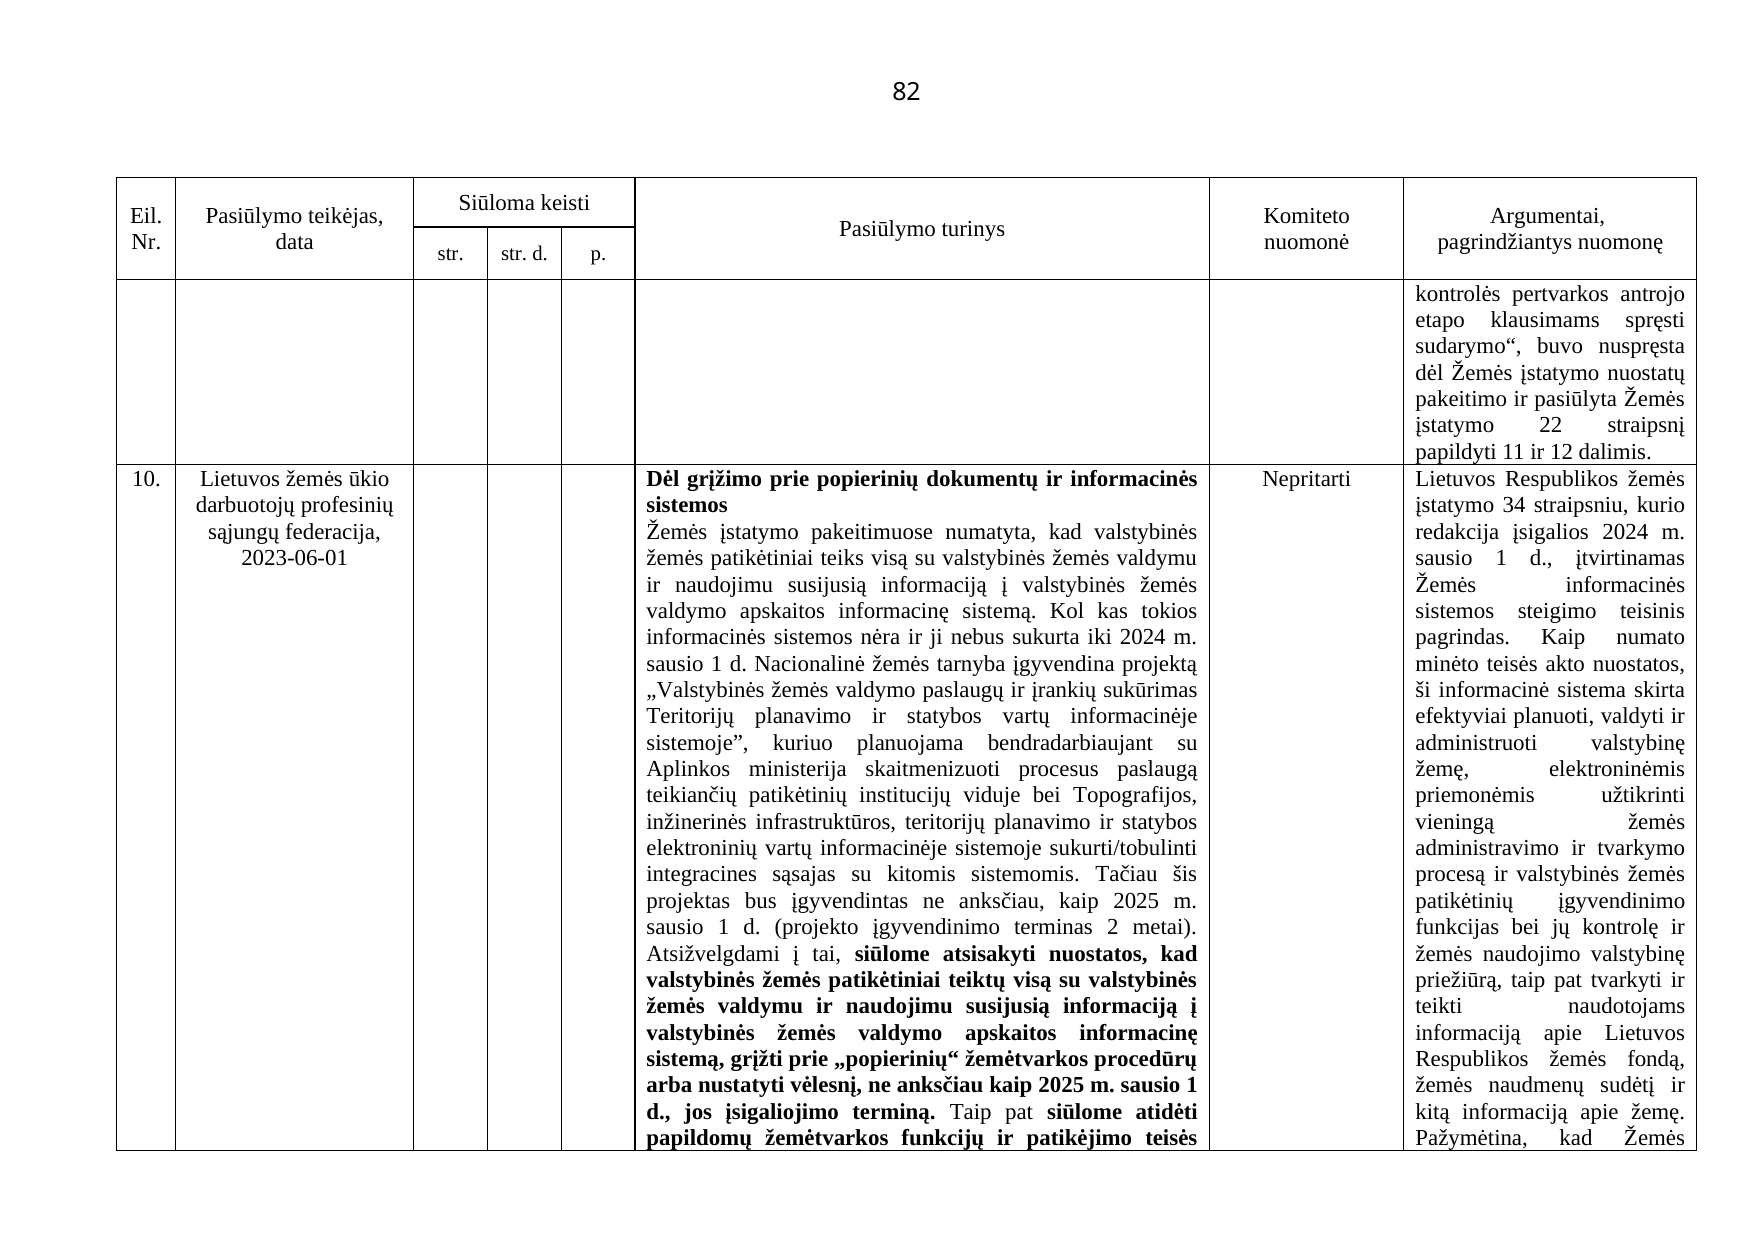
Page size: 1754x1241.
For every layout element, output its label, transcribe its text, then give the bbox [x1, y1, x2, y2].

table_cell Dėl grįžimo prie popierinių dokumentų ir informacinės sistemos Žemės įstatymo pakeitimuose numatyta, kad valstybinės žemės patikėtiniai teiks visą su valstybinės žemės valdymu ir naudojimu susijusią informaciją į valstybinės žemės valdymo apskaitos informacinę sistemą. Kol kas tokios informacinės sistemos nėra ir ji nebus sukurta iki 2024 m. sausio 1 d. Nacionalinė žemės tarnyba įgyvendina projektą „Valstybinės žemės valdymo paslaugų ir įrankių sukūrimas Teritorijų planavimo ir statybos vartų informacinėje sistemoje”, kuriuo planuojama bendradarbiaujant su Aplinkos ministerija skaitmenizuoti procesus paslaugą teikiančių patikėtinių institucijų viduje bei Topografijos, inžinerinės infrastruktūros, teritorijų planavimo ir statybos elektroninių vartų informacinėje sistemoje sukurti/tobulinti integracines sąsajas su kitomis sistemomis. Tačiau šis projektas bus įgyvendintas ne anksčiau, kaip 2025 m. sausio 1 d. (projekto įgyvendinimo terminas 2 metai). Atsižvelgdami į tai, siūlome atsisakyti nuostatos, kad valstybinės žemės patikėtiniai teiktų visą su valstybinės žemės valdymu ir naudojimu susijusią informaciją į valstybinės žemės valdymo apskaitos informacinę sistemą, grįžti prie „popierinių“ žemėtvarkos procedūrų arba nustatyti vėlesnį, ne anksčiau kaip 2025 m. sausio 1 d., jos įsigaliojimo terminą. Taip pat siūlome atidėti papildomų žemėtvarkos funkcijų ir patikėjimo teisės [636, 465, 1209, 1150]
table_cell [414, 465, 487, 1150]
table_cell [562, 465, 634, 1150]
table_cell p. [562, 228, 634, 279]
table_header Komiteto nuomonė [1210, 178, 1403, 279]
table_cell [488, 465, 561, 1150]
table_cell [117, 280, 175, 464]
table_cell [636, 280, 1209, 464]
table_cell [176, 280, 413, 464]
table_header Siūloma keisti [414, 178, 634, 226]
table_cell [488, 280, 561, 464]
table_header Pasiūlymo turinys [636, 178, 1209, 279]
table_cell [1210, 280, 1403, 464]
table_cell Lietuvos Respublikos žemės įstatymo 34 straipsniu, kurio redakcija įsigalios 2024 m. sausio 1 d., įtvirtinamas Žemės informacinės sistemos steigimo teisinis pagrindas. Kaip numato minėto teisės akto nuostatos, ši informacinė sistema skirta efektyviai planuoti, valdyti ir administruoti valstybinę žemę, elektroninėmis priemonėmis užtikrinti vieningą žemės administravimo ir tvarkymo procesą ir valstybinės žemės patikėtinių įgyvendinimo funkcijas bei jų kontrolę ir žemės naudojimo valstybinę priežiūrą, taip pat tvarkyti ir teikti naudotojams informaciją apie Lietuvos Respublikos žemės fondą, žemės naudmenų sudėtį ir kitą informaciją apie žemę. Pažymėtina, kad Žemės [1404, 465, 1696, 1150]
table_header Pasiūlymo teikėjas, data [176, 178, 413, 279]
table_cell str. d. [488, 228, 561, 279]
table_header Eil. Nr. [117, 178, 175, 279]
table_cell kontrolės pertvarkos antrojo etapo klausimams spręsti sudarymo“, buvo nuspręsta dėl Žemės įstatymo nuostatų pakeitimo ir pasiūlyta Žemės įstatymo 22 straipsnį papildyti 11 ir 12 dalimis. [1404, 280, 1696, 464]
table_cell str. [414, 228, 487, 279]
table_cell [414, 280, 487, 464]
table_cell [562, 280, 634, 464]
table_cell 10. [117, 465, 175, 1150]
table_cell Nepritarti [1210, 465, 1403, 1150]
table_cell Lietuvos žemės ūkio darbuotojų profesinių sąjungų federacija, 2023-06-01 [176, 465, 413, 1150]
table_header Argumentai, pagrindžiantys nuomonę [1404, 178, 1696, 279]
